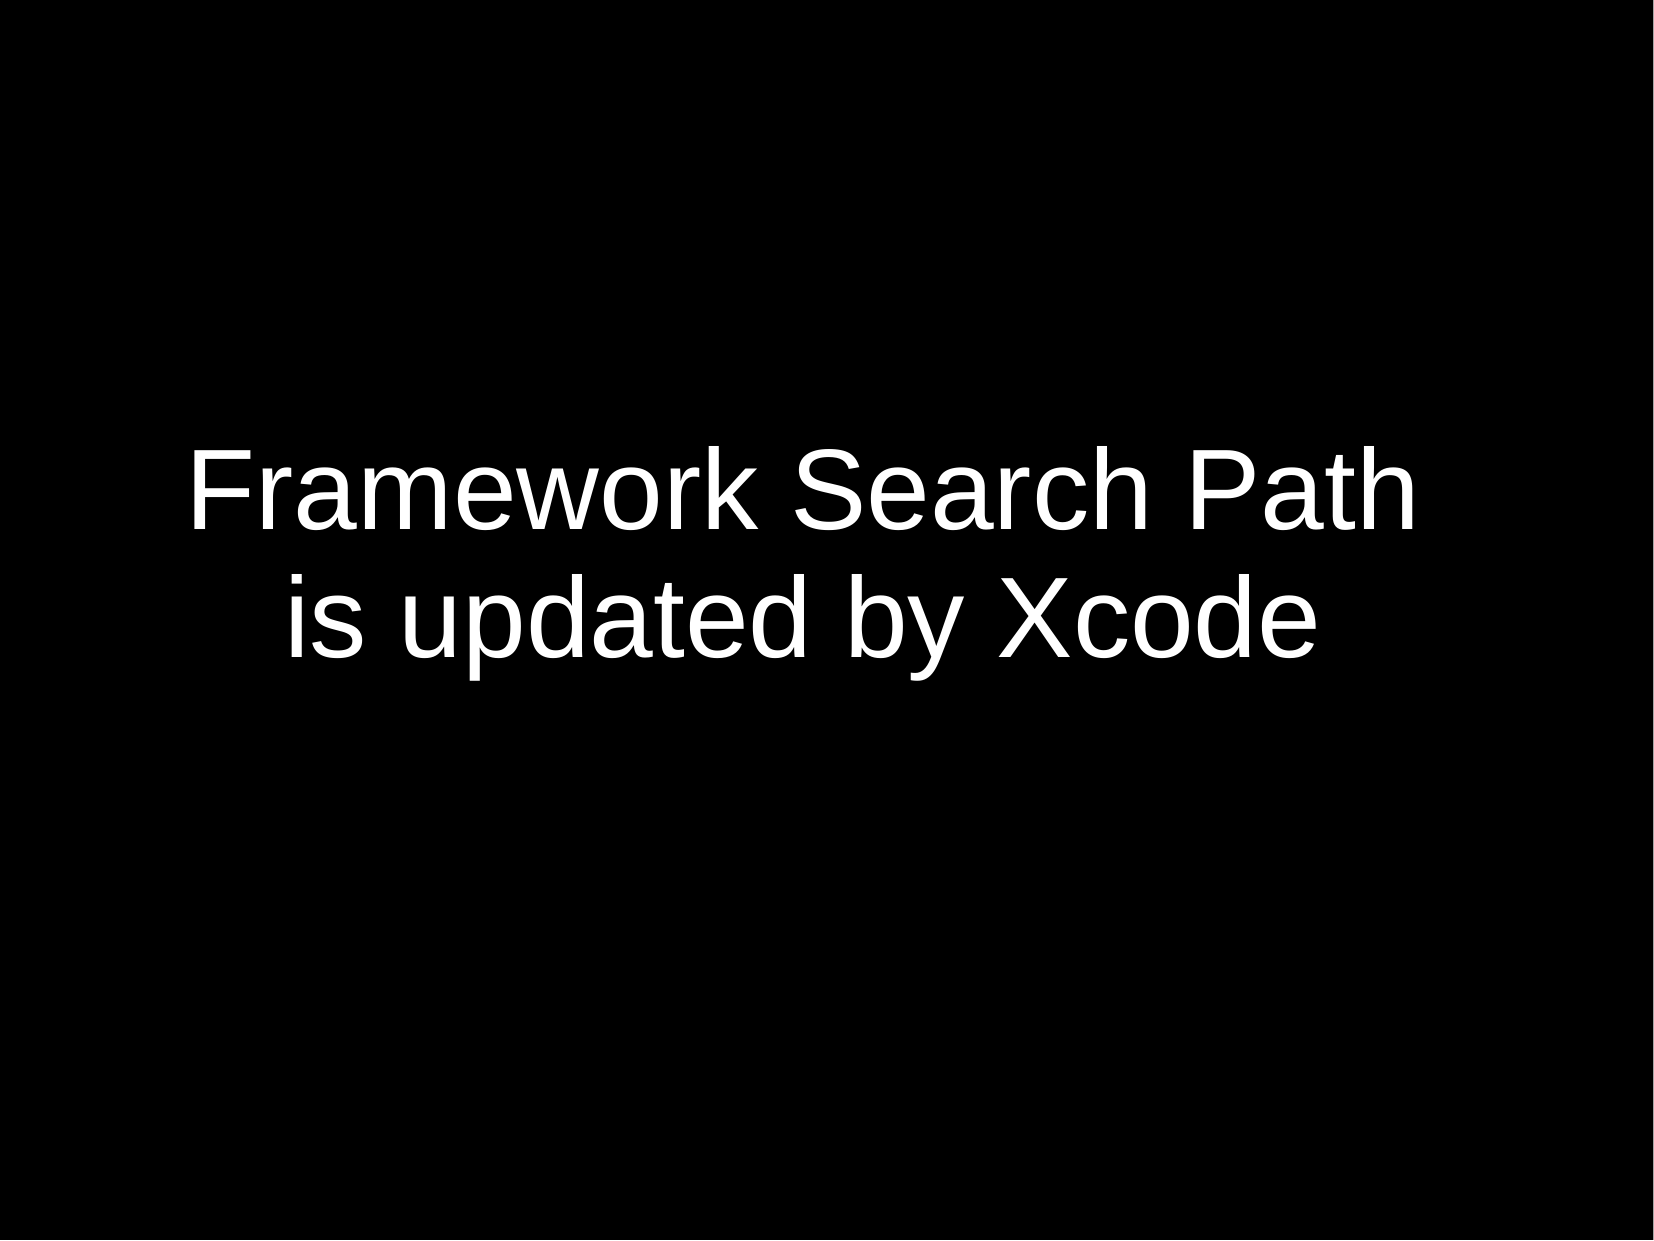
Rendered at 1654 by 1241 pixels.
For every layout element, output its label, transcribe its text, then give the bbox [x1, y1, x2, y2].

title Framework Search Path is updated by Xcode [59, 425, 1548, 682]
